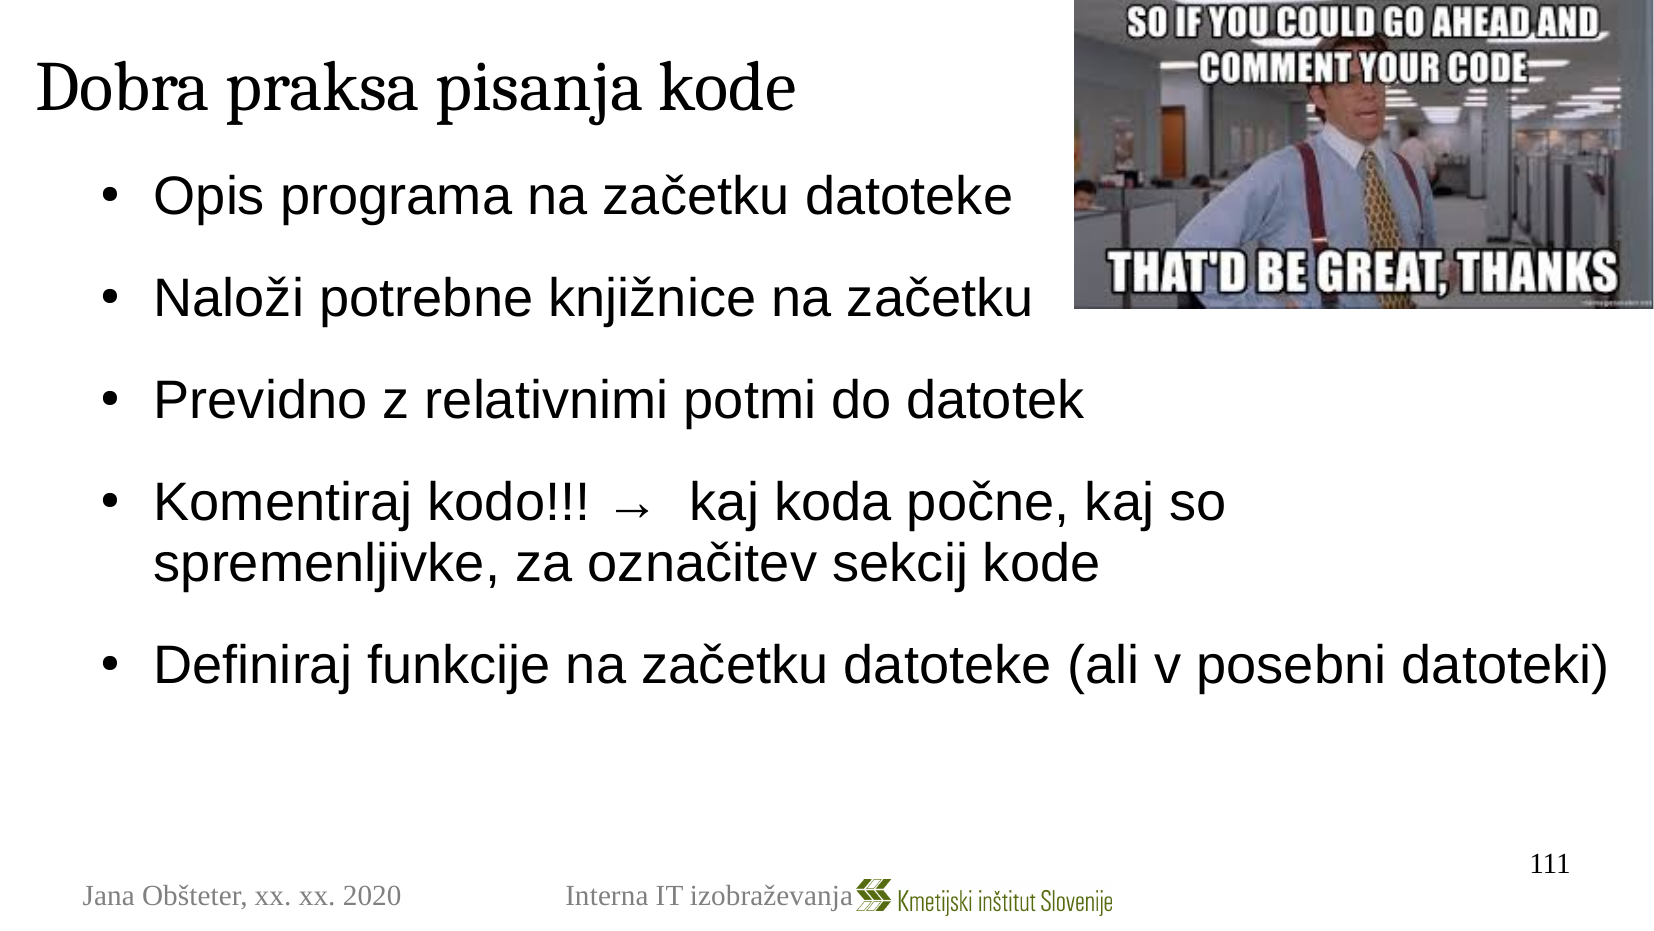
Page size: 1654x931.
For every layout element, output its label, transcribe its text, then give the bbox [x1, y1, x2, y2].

picture [856, 879, 1112, 916]
title Dobra praksa pisanja kode [35, 21, 1074, 154]
list Opis programa na začetku datoteke Naloži potrebne knjižnice na začetku Previdno z relativnimi potmi do datotek Komentiraj kodo!!! → kaj koda počne, kaj so spremenljivke, za označitev sekcij kode Definiraj funkcije na začetku datoteke (ali v posebni datoteki) [82, 165, 1642, 827]
picture [1074, 0, 1654, 310]
